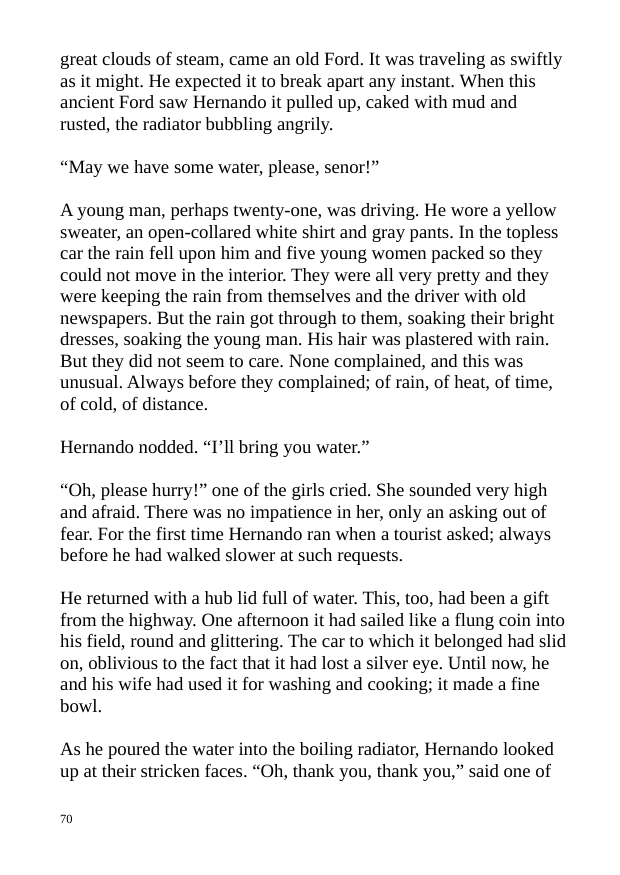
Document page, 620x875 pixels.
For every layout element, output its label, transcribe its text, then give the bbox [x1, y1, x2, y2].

text great clouds of steam, came an old Ford. It was traveling as swiftly as it might. He expected it to break apart any instant. When this ancient Ford saw Hernando it pulled up, caked with mud and rusted, the radiator bubbling angrily. “May we have some water, please, senor!” A young man, perhaps twenty-one, was driving. He wore a yellow sweater, an open-collared white shirt and gray pants. In the topless car the rain fell upon him and five young women packed so they could not move in the interior. They were all very pretty and they were keeping the rain from themselves and the driver with old newspapers. But the rain got through to them, soaking their bright dresses, soaking the young man. His hair was plastered with rain. But they did not seem to care. None complained, and this was unusual. Always before they complained; of rain, of heat, of time, of cold, of distance. Hernando nodded. “I’ll bring you water.” “Oh, please hurry!” one of the girls cried. She sounded very high and afraid. There was no impatience in her, only an asking out of fear. For the first time Hernando ran when a tourist asked; always before he had walked slower at such requests. He returned with a hub lid full of water. This, too, had been a gift from the highway. One afternoon it had sailed like a flung coin into his field, round and glittering. The car to which it belonged had slid on, oblivious to the fact that it had lost a silver eye. Until now, he and his wife had used it for washing and cooking; it made a fine bowl. As he poured the water into the boiling radiator, Hernando looked up at their stricken faces. “Oh, thank you, thank you,” said one of [60, 48, 571, 781]
